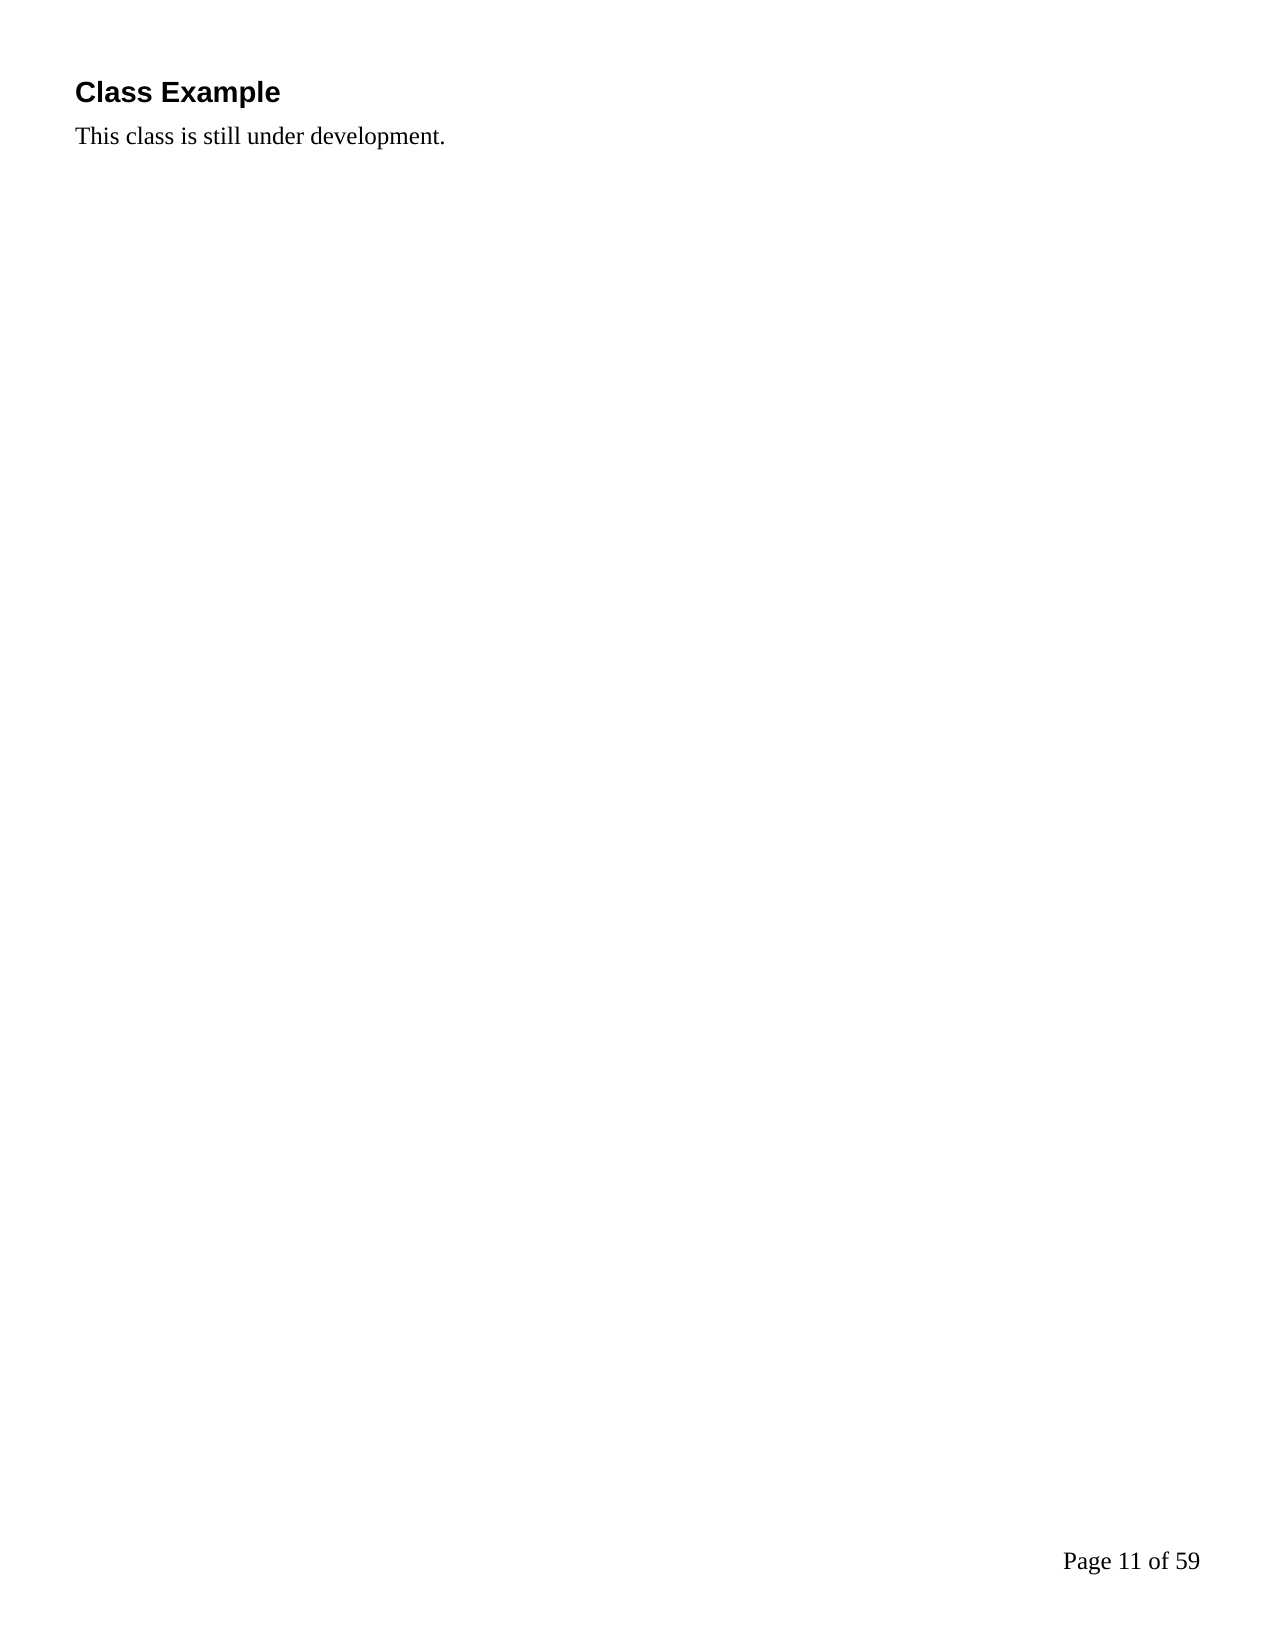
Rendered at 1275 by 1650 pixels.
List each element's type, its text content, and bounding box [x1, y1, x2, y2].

text This class is still under development. [75, 121, 1200, 150]
subtitle Class Example [75, 75, 1200, 108]
